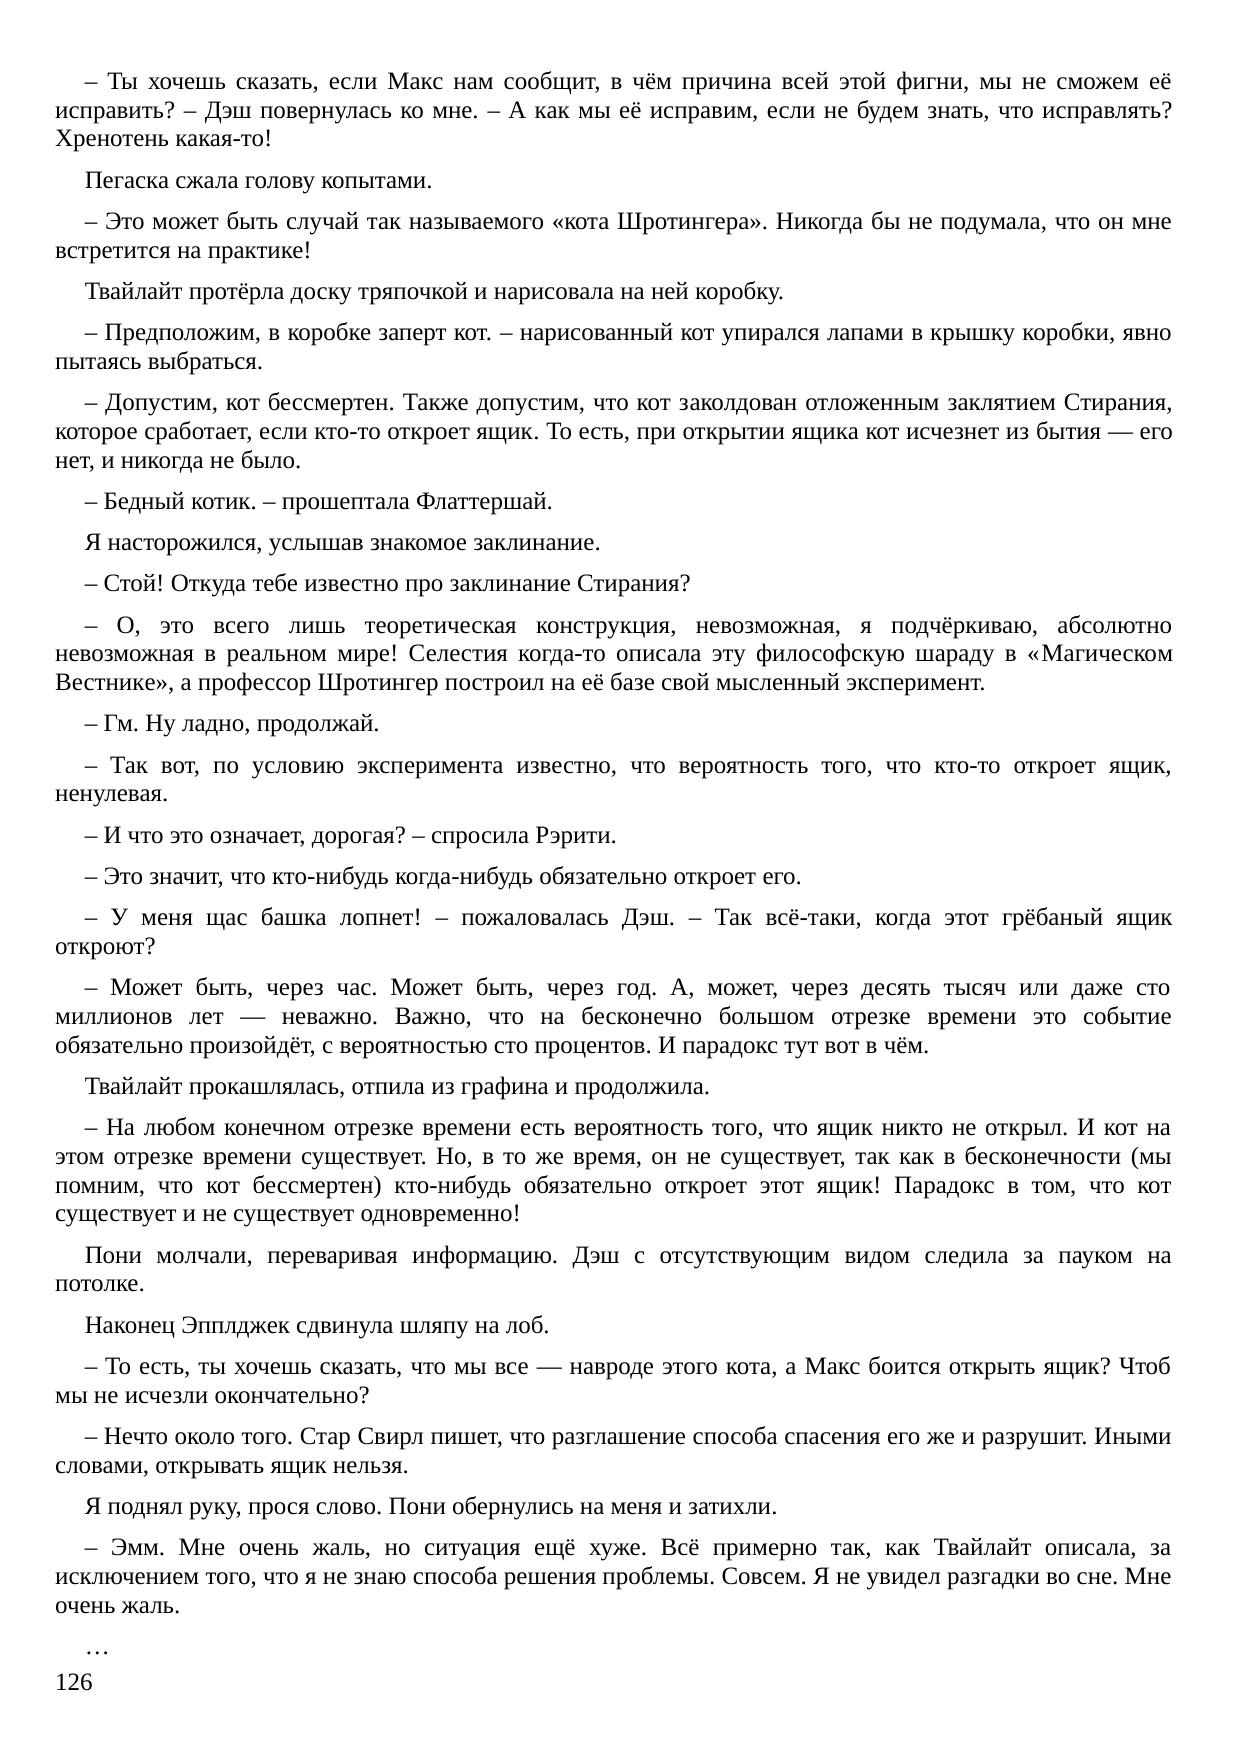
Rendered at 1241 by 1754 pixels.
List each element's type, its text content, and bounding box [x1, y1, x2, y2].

text – На любом конечном отрезке времени есть вероятность того, что ящик никто не открыл. И кот на этом отрезке времени существует. Но, в то же время, он не существует, так как в бесконечности (мы помним, что кот бессмертен) кто-нибудь обязательно откроет этот ящик! Парадокс в том, что кот существует и не существует одновременно! [55, 1112, 1173, 1227]
text – О, это всего лишь теоретическая конструкция, невозможная, я подчёркиваю, абсолютно невозможная в реальном мире! Селестия когда-то описала эту философскую шараду в «Магическом Вестнике», а профессор Шротингер построил на её базе свой мысленный эксперимент. [55, 610, 1173, 696]
text Пегаска сжала голову копытами. [55, 165, 1173, 193]
text Твайлайт прокашлялась, отпила из графина и продолжила. [55, 1071, 1173, 1100]
text – Это значит, что кто-нибудь когда-нибудь обязательно откроет его. [55, 861, 1173, 890]
text – Нечто около того. Стар Свирл пишет, что разглашение способа спасения его же и разрушит. Иными словами, открывать ящик нельзя. [55, 1421, 1173, 1478]
text Твайлайт протёрла доску тряпочкой и нарисовала на ней коробку. [55, 276, 1173, 305]
text Пони молчали, переваривая информацию. Дэш с отсутствующим видом следила за пауком на потолке. [55, 1240, 1173, 1297]
text – Предположим, в коробке заперт кот. – нарисованный кот упирался лапами в крышку коробки, явно пытаясь выбраться. [55, 317, 1173, 375]
text – Допустим, кот бессмертен. Также допустим, что кот заколдован отложенным заклятием Стирания, которое сработает, если кто-то откроет ящик. То есть, при открытии ящика кот исчезнет из бытия — его нет, и никогда не было. [55, 387, 1173, 473]
text – У меня щас башка лопнет! – пожаловалась Дэш. – Так всё-таки, когда этот грёбаный ящик откроют? [55, 902, 1173, 960]
text – Ты хочешь сказать, если Макс нам сообщит, в чём причина всей этой фигни, мы не сможем её исправить? – Дэш повернулась ко мне. – А как мы её исправим, если не будем знать, что исправлять? Хренотень какая-то! [55, 66, 1173, 152]
text – Эмм. Мне очень жаль, но ситуация ещё хуже. Всё примерно так, как Твайлайт описала, за исключением того, что я не знаю способа решения проблемы. Совсем. Я не увидел разгадки во сне. Мне очень жаль. [55, 1532, 1173, 1618]
text … [55, 1631, 1173, 1660]
text Я насторожился, услышав знакомое заклинание. [55, 527, 1173, 556]
text Я поднял руку, прося слово. Пони обернулись на меня и затихли. [55, 1491, 1173, 1520]
text Наконец Эпплджек сдвинула шляпу на лоб. [55, 1310, 1173, 1338]
text – Может быть, через час. Может быть, через год. А, может, через десять тысяч или даже сто миллионов лет — неважно. Важно, что на бесконечно большом отрезке времени это событие обязательно произойдёт, с вероятностью сто процентов. И парадокс тут вот в чём. [55, 972, 1173, 1058]
text – Стой! Откуда тебе известно про заклинание Стирания? [55, 568, 1173, 597]
text – То есть, ты хочешь сказать, что мы все — навроде этого кота, а Макс боится открыть ящик? Чтоб мы не исчезли окончательно? [55, 1351, 1173, 1408]
text – Гм. Ну ладно, продолжай. [55, 708, 1173, 737]
text – Бедный котик. – прошептала Флаттершай. [55, 486, 1173, 515]
text – Это может быть случай так называемого «кота Шротингера». Никогда бы не подумала, что он мне встретится на практике! [55, 206, 1173, 263]
text – И что это означает, дорогая? – спросила Рэрити. [55, 820, 1173, 848]
text – Так вот, по условию эксперимента известно, что вероятность того, что кто-то откроет ящик, ненулевая. [55, 750, 1173, 807]
